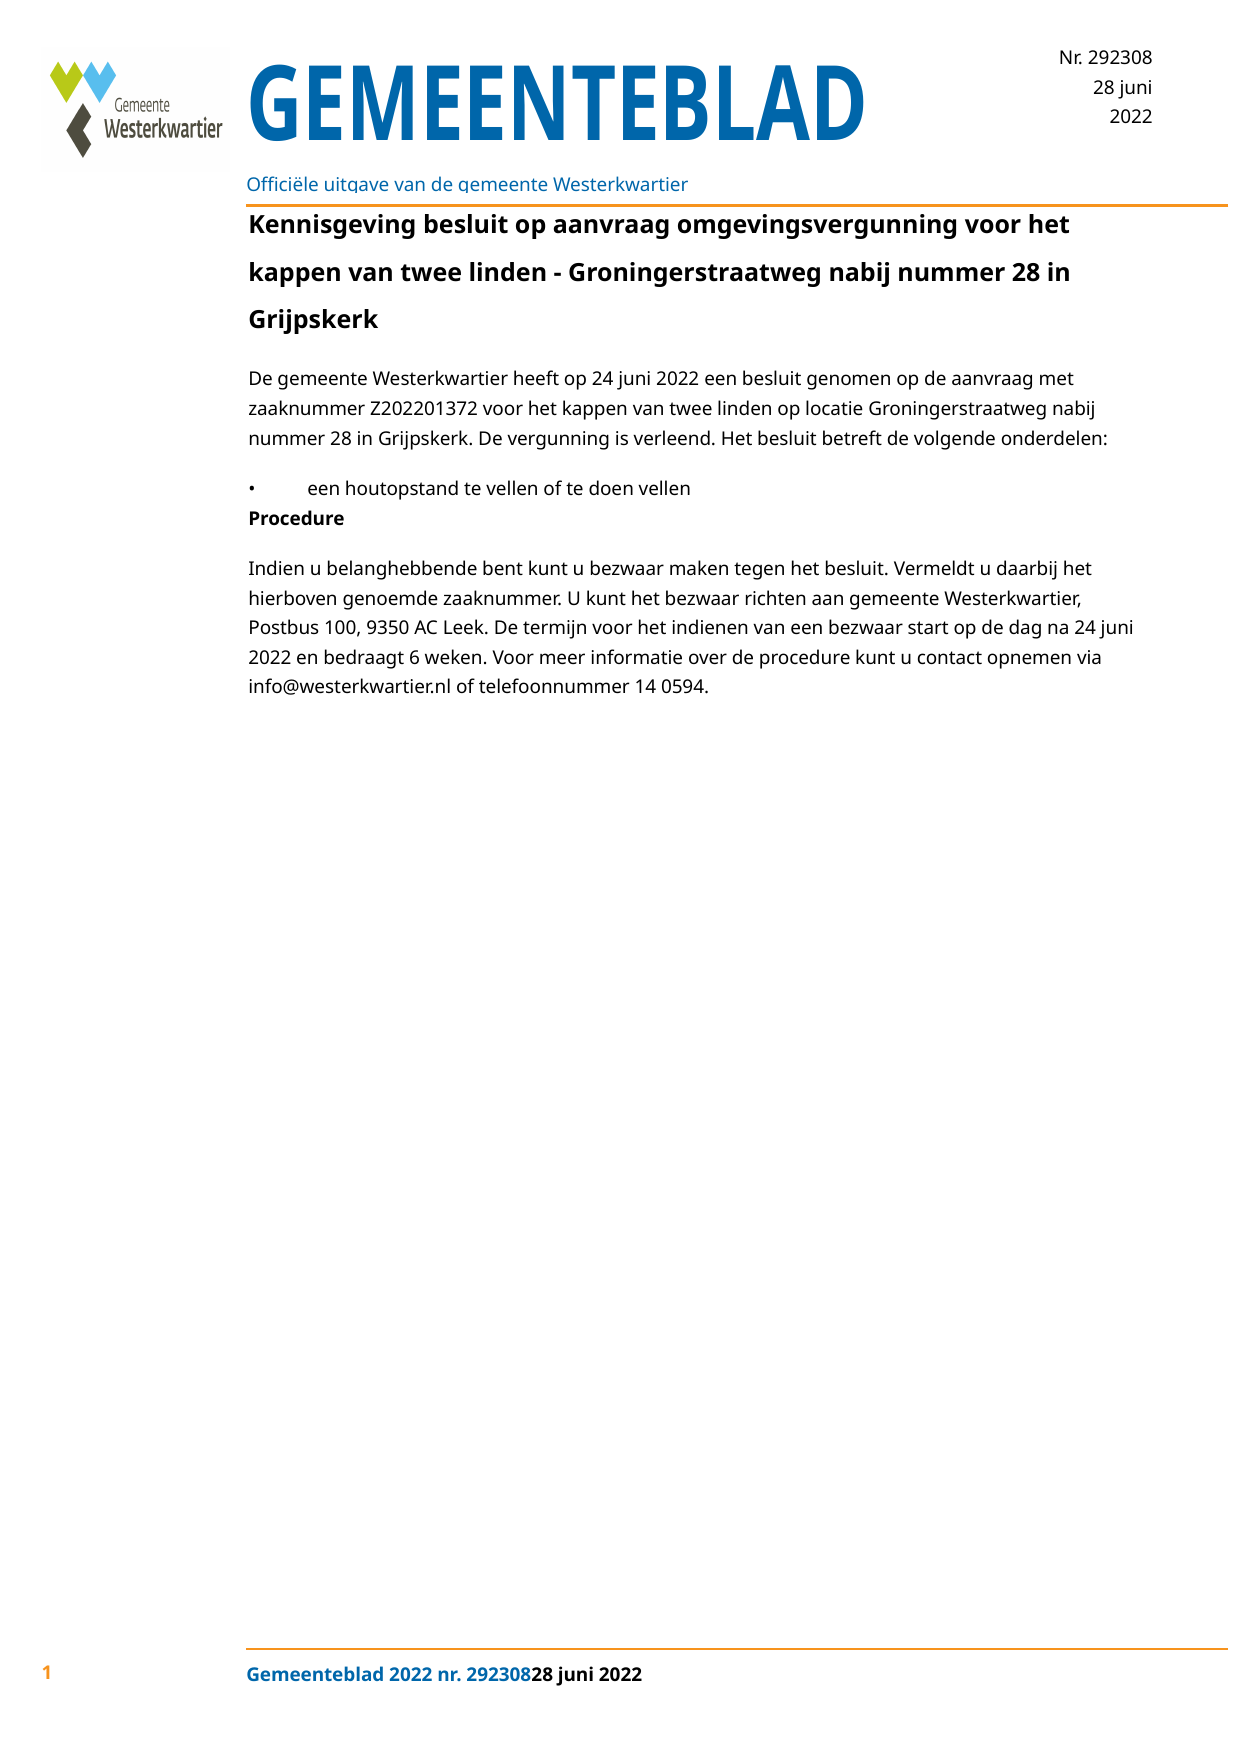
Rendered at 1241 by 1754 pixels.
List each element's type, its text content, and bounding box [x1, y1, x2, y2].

text De gemeente Westerkwartier heeft op 24 juni 2022 een besluit genomen op de aanvraag met zaaknummer Z202201372 voor het kappen van twee linden op locatie Groningerstraatweg nabij nummer 28 in Grijpskerk. De vergunning is verleend. Het besluit betreft de volgende onderdelen: [248, 366, 1152, 450]
text Procedure [248, 505, 1152, 530]
list een houtopstand te vellen of te doen vellen [248, 475, 1152, 501]
text Kennisgeving besluit op aanvraag omgevingsvergunning voor het kappen van twee linden - Groningerstraatweg nabij nummer 28 in Grijpskerk [248, 207, 1152, 336]
picture [41, 47, 231, 172]
text Indien u belanghebbende bent kunt u bezwaar maken tegen het besluit. Vermeldt u daarbij het hierboven genoemde zaaknummer. U kunt het bezwaar richten aan gemeente Westerkwartier, Postbus 100, 9350 AC Leek. De termijn voor het indienen van een bezwaar start op de dag na 24 juni 2022 en bedraagt 6 weken. Voor meer informatie over de procedure kunt u contact opnemen via info@westerkwartier.nl of telefoonnummer 14 0594. [248, 555, 1152, 699]
